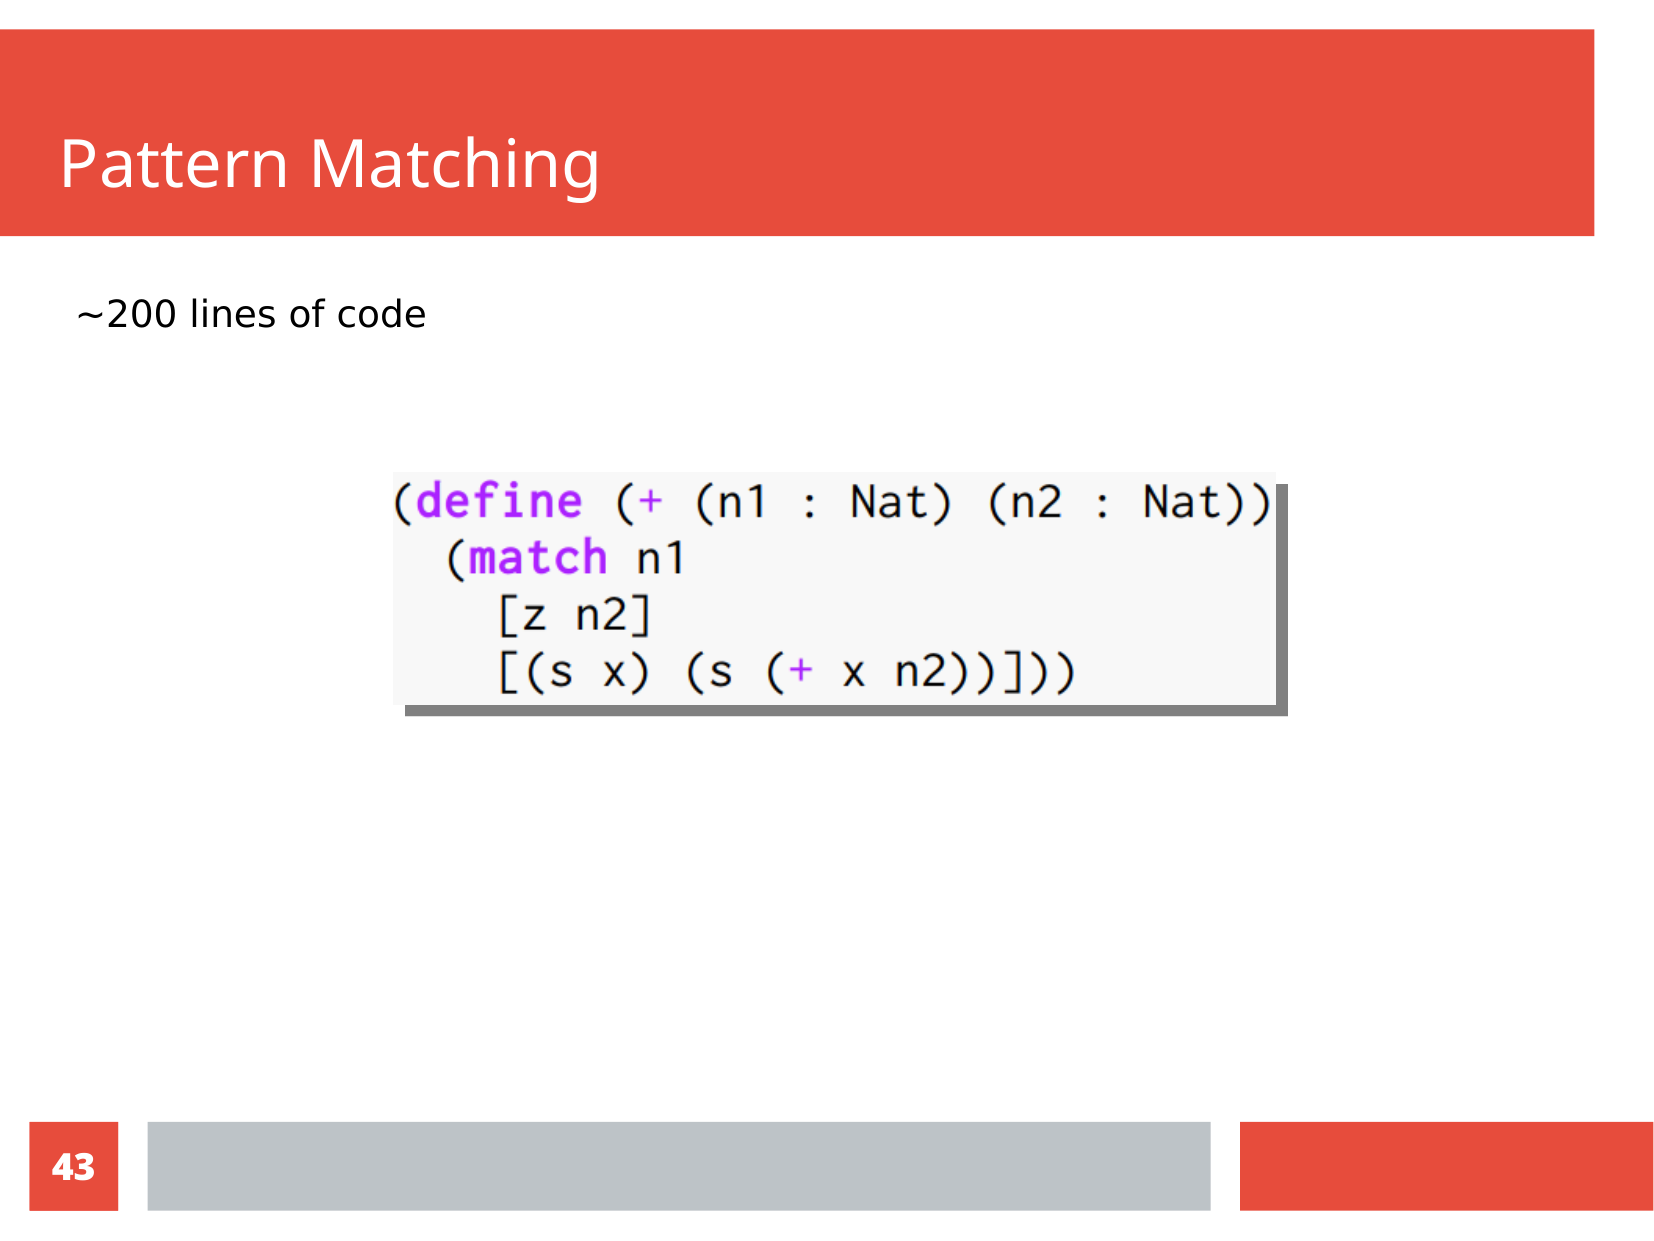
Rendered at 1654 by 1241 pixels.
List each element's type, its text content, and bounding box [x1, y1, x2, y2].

title Pattern Matching [59, 59, 1595, 207]
picture [393, 472, 1276, 706]
text_box ~200 lines of code [60, 285, 556, 344]
